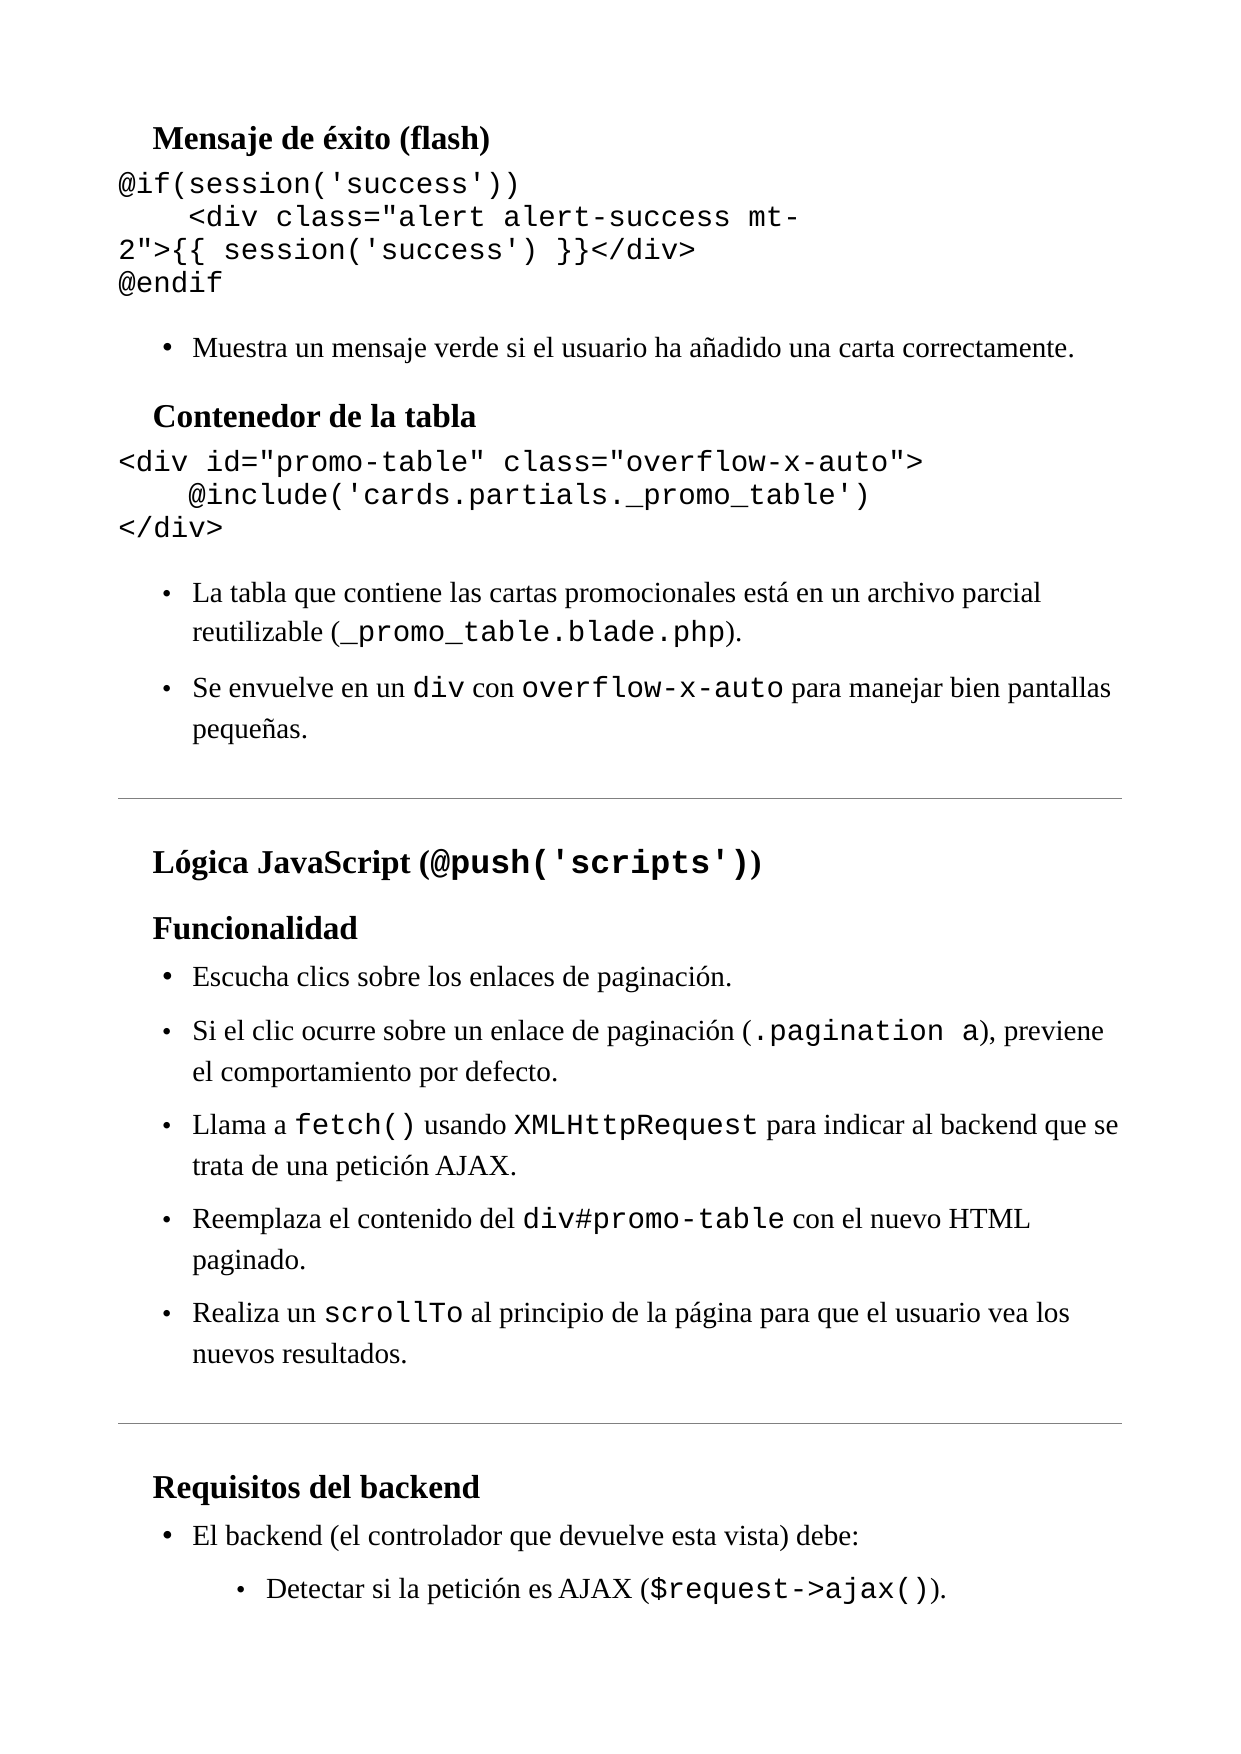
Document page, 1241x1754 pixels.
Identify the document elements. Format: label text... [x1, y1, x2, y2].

subtitle 🔹 Contenedor de la tabla [118, 396, 1122, 434]
list Si el clic ocurre sobre un enlace de paginación (.pagination a), previene el comportamiento por defecto. [162, 1013, 1122, 1087]
subtitle 🧠 Requisitos del backend [118, 1467, 1122, 1506]
text @endif [118, 268, 1122, 301]
text @if(session('success')) [118, 169, 1122, 202]
list El backend (el controlador que devuelve esta vista) debe: [162, 1518, 1122, 1552]
list Reemplaza el contenido del div#promo-table con el nuevo HTML paginado. [162, 1201, 1122, 1276]
list Muestra un mensaje verde si el usuario ha añadido una carta correctamente. [162, 331, 1122, 364]
list Llama a fetch() usando XMLHttpRequest para indicar al backend que se trata de una petición AJAX. [162, 1107, 1122, 1181]
text </div> [118, 513, 1122, 546]
subtitle 🔧 Funcionalidad [118, 908, 1122, 947]
subtitle 🔄 Lógica JavaScript (@push('scripts')) [118, 842, 1122, 883]
text @include('cards.partials._promo_table') [118, 480, 1122, 513]
subtitle 🔹 Mensaje de éxito (flash) [118, 118, 1122, 156]
list Realiza un scrollTo al principio de la página para que el usuario vea los nuevos resultados. [162, 1295, 1122, 1370]
list Se envuelve en un div con overflow-x-auto para manejar bien pantallas pequeñas. [162, 670, 1122, 745]
text <div id="promo-table" class="overflow-x-auto"> [118, 447, 1122, 480]
list Escucha clics sobre los enlaces de paginación. [162, 959, 1122, 993]
list Detectar si la petición es AJAX ($request->ajax()). [236, 1571, 1122, 1607]
list La tabla que contiene las cartas promocionales está en un archivo parcial reutilizable (_promo_table.blade.php). [162, 576, 1122, 650]
text <div class="alert alert-success mt-2">{{ session('success') }}</div> [118, 202, 1122, 268]
